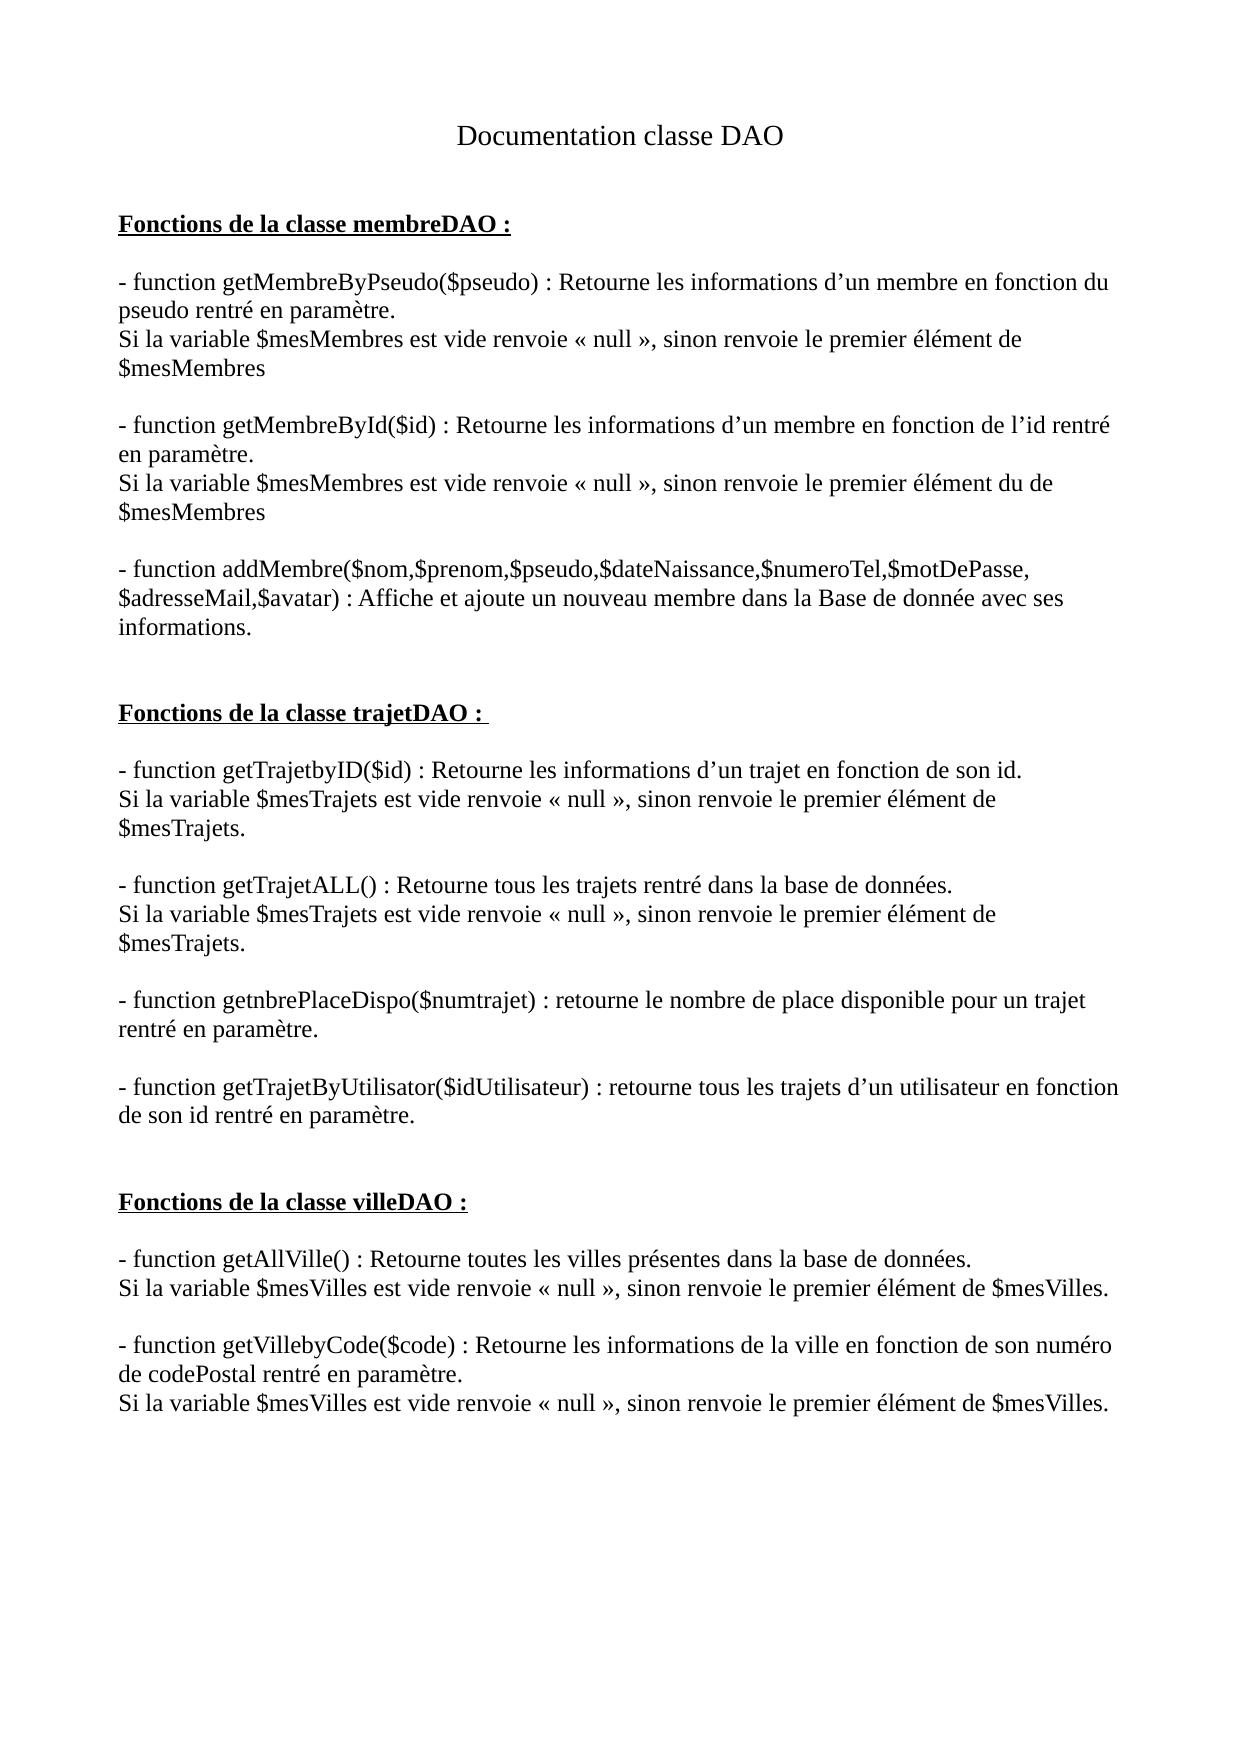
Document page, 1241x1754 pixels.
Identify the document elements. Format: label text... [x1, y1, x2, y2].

text - function getAllVille() : Retourne toutes les villes présentes dans la base de données. [118, 1244, 1122, 1273]
text - function getMembreById($id) : Retourne les informations d’un membre en fonction de l’id rentré en paramètre. [118, 410, 1122, 468]
text - function getTrajetByUtilisator($idUtilisateur) : retourne tous les trajets d’un utilisateur en fonction de son id rentré en paramètre. [118, 1072, 1122, 1129]
text Fonctions de la classe membreDAO : [118, 209, 1122, 238]
text - function getTrajetALL() : Retourne tous les trajets rentré dans la base de données. [118, 870, 1122, 899]
text Si la variable $mesMembres est vide renvoie « null », sinon renvoie le premier élément du de $mesMembres [118, 468, 1122, 525]
text Fonctions de la classe villeDAO : [118, 1187, 1122, 1215]
text Si la variable $mesTrajets est vide renvoie « null », sinon renvoie le premier élément de $mesTrajets. [118, 899, 1122, 957]
text - function getMembreByPseudo($pseudo) : Retourne les informations d’un membre en fonction du pseudo rentré en paramètre. [118, 267, 1122, 324]
text Si la variable $mesVilles est vide renvoie « null », sinon renvoie le premier élément de $mesVilles. [118, 1273, 1122, 1302]
text - function getTrajetbyID($id) : Retourne les informations d’un trajet en fonction de son id. [118, 755, 1122, 784]
text Fonctions de la classe trajetDAO : [118, 698, 1122, 727]
text Documentation classe DAO [118, 118, 1122, 152]
text - function addMembre($nom,$prenom,$pseudo,$dateNaissance,$numeroTel,$motDePasse,$adresseMail,$avatar) : Affiche et ajoute un nouveau membre dans la Base de donnée avec ses informations. [118, 554, 1122, 640]
text - function getnbrePlaceDispo($numtrajet) : retourne le nombre de place disponible pour un trajet rentré en paramètre. [118, 985, 1122, 1043]
text - function getVillebyCode($code) : Retourne les informations de la ville en fonction de son numéro de codePostal rentré en paramètre. Si la variable $mesVilles est vide renvoie « null », sinon renvoie le premier élément de $mesVilles. [118, 1330, 1122, 1417]
text Si la variable $mesTrajets est vide renvoie « null », sinon renvoie le premier élément de $mesTrajets. [118, 784, 1122, 842]
text Si la variable $mesMembres est vide renvoie « null », sinon renvoie le premier élément de $mesMembres [118, 324, 1122, 382]
